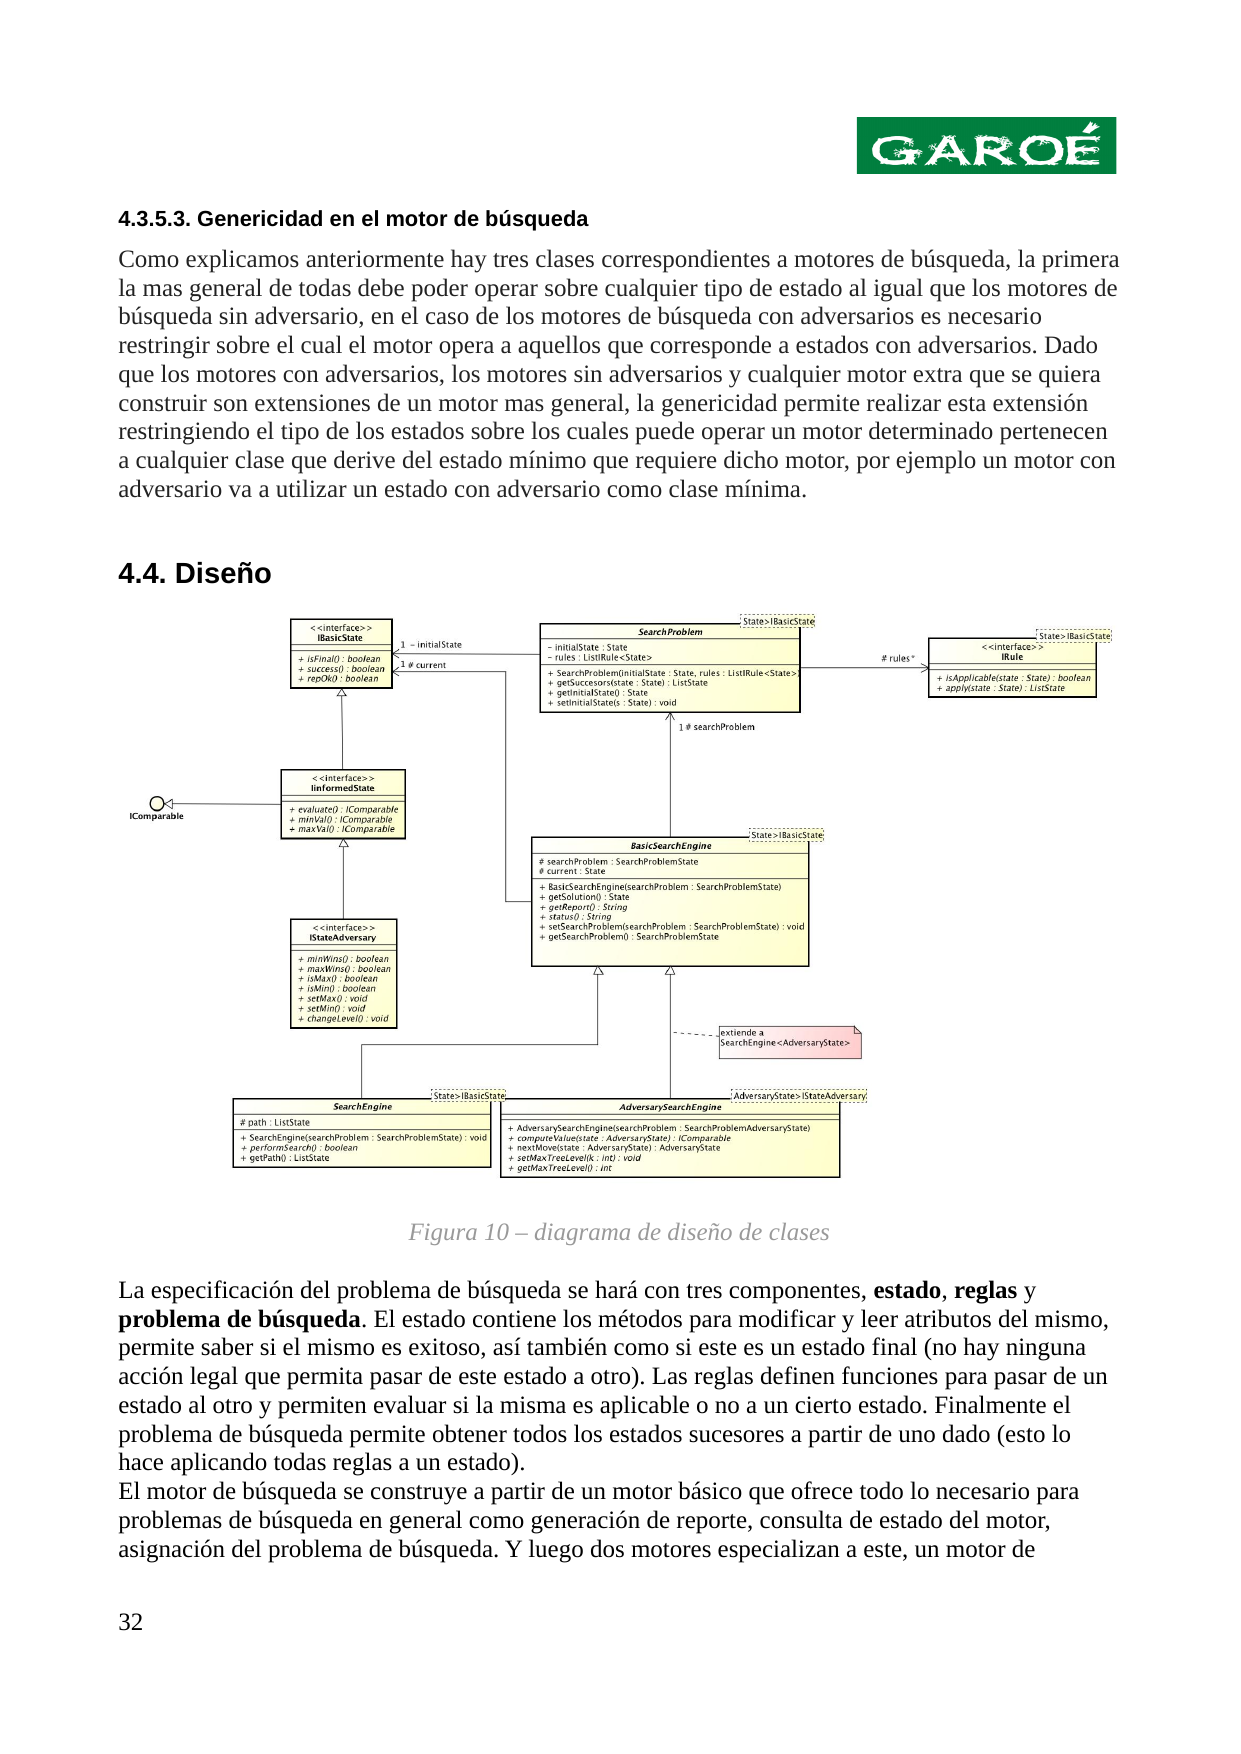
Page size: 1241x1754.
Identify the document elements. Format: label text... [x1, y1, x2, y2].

picture [118, 602, 1123, 1189]
text Como explicamos anteriormente hay tres clases correspondientes a motores de búsqueda, la primera la mas general de todas debe poder operar sobre cualquier tipo de estado al igual que los motores de búsqueda sin adversario, en el caso de los motores de búsqueda con adversarios es necesario restringir sobre el cual el motor opera a aquellos que corresponde a estados con adversarios. Dado que los motores con adversarios, los motores sin adversarios y cualquier motor extra que se quiera construir son extensiones de un motor mas general, la genericidad permite realizar esta extensión restringiendo el tipo de los estados sobre los cuales puede operar un motor determinado pertenecen a cualquier clase que derive del estado mínimo que requiere dicho motor, por ejemplo un motor con adversario va a utilizar un estado con adversario como clase mínima. [118, 244, 1122, 503]
text La especificación del problema de búsqueda se hará con tres componentes, estado, reglas y problema de búsqueda. El estado contiene los métodos para modificar y leer atributos del mismo, permite saber si el mismo es exitoso, así también como si este es un estado final (no hay ninguna acción legal que permita pasar de este estado a otro). Las reglas definen funciones para pasar de un estado al otro y permiten evaluar si la misma es aplicable o no a un cierto estado. Finalmente el problema de búsqueda permite obtener todos los estados sucesores a partir de uno dado (esto lo hace aplicando todas reglas a un estado). [118, 1275, 1122, 1476]
text El motor de búsqueda se construye a partir de un motor básico que ofrece todo lo necesario para problemas de búsqueda en general como generación de reporte, consulta de estado del motor, asignación del problema de búsqueda. Y luego dos motores especializan a este, un motor de [118, 1476, 1122, 1562]
subtitle 4.3.5.3. Genericidad en el motor de búsqueda [118, 206, 1122, 231]
subtitle 4.4. Diseño [118, 556, 1122, 590]
picture [856, 117, 1117, 174]
text Figura 10 – diagrama de diseño de clases [118, 1217, 1122, 1246]
